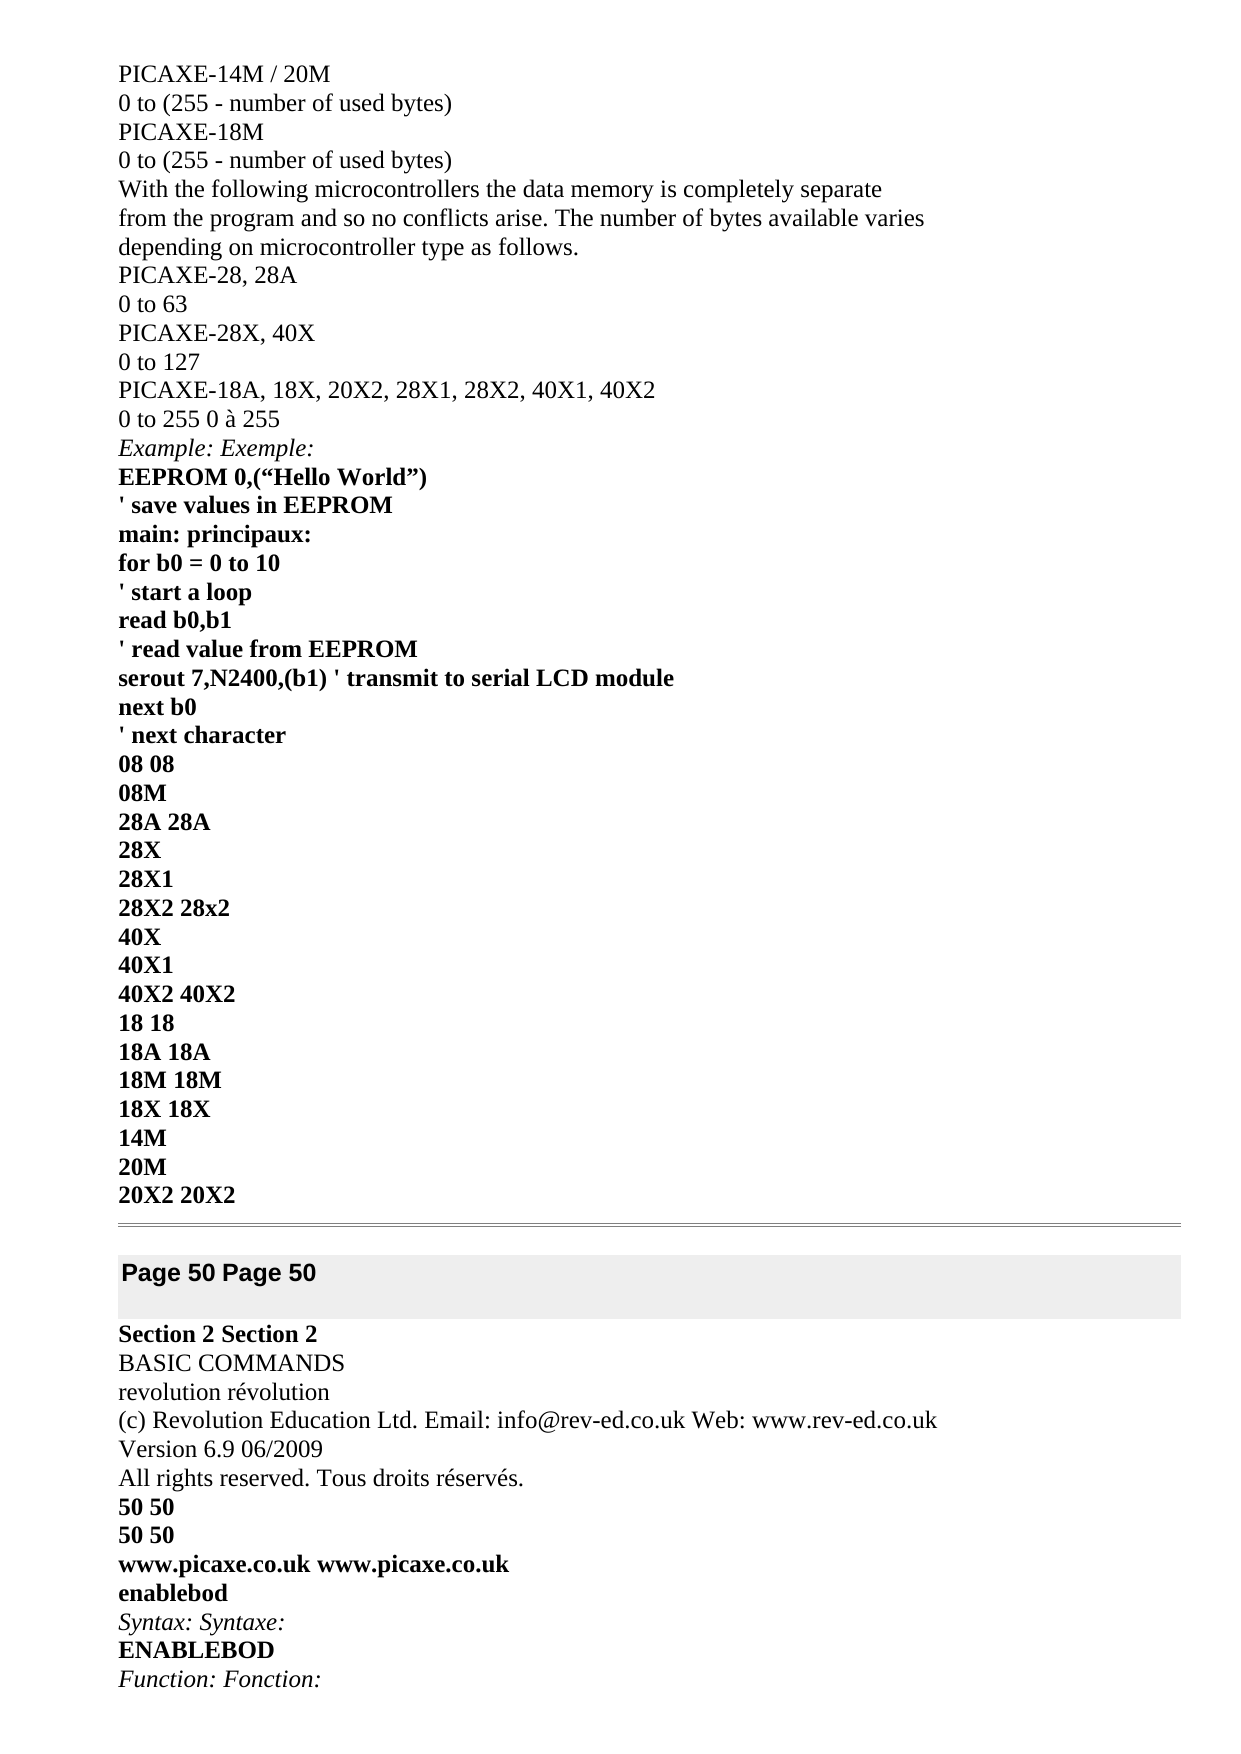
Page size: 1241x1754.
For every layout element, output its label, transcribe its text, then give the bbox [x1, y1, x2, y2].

text 28X2 28x2 [118, 893, 1181, 922]
text 50 50 [118, 1521, 1181, 1549]
text www.picaxe.co.uk www.picaxe.co.uk [118, 1549, 1181, 1578]
text next b0 [118, 692, 1181, 720]
text EEPROM 0,(“Hello World”) [118, 462, 1181, 490]
text 40X2 40X2 [118, 979, 1181, 1008]
text All rights reserved. Tous droits réservés. [118, 1463, 1181, 1492]
text 0 to 63 [118, 289, 1181, 318]
text 20M [118, 1152, 1181, 1180]
text With the following microcontrollers the data memory is completely separate [118, 174, 1181, 203]
text 18 18 [118, 1008, 1181, 1037]
text PICAXE-14M / 20M [118, 59, 1181, 88]
text PICAXE-28X, 40X [118, 318, 1181, 347]
text read b0,b1 [118, 605, 1181, 634]
text 28X [118, 835, 1181, 864]
text serout 7,N2400,(b1) ' transmit to serial LCD module [118, 663, 1181, 692]
text 18M 18M [118, 1065, 1181, 1094]
text (c) Revolution Education Ltd. Email: info@rev-ed.co.uk Web: www.rev-ed.co.uk [118, 1406, 1181, 1434]
text PICAXE-18A, 18X, 20X2, 28X1, 28X2, 40X1, 40X2 [118, 375, 1181, 404]
text 0 to 255 0 à 255 [118, 404, 1181, 433]
text ENABLEBOD [118, 1636, 1181, 1664]
text for b0 = 0 to 10 [118, 548, 1181, 577]
text BASIC COMMANDS [118, 1348, 1181, 1377]
text 28A 28A [118, 807, 1181, 835]
text 0 to (255 - number of used bytes) [118, 145, 1181, 174]
text ' start a loop [118, 577, 1181, 605]
text enablebod [118, 1578, 1181, 1607]
text Example: Exemple: [118, 433, 1181, 462]
text Version 6.9 06/2009 [118, 1434, 1181, 1463]
text ' read value from EEPROM [118, 634, 1181, 663]
text 0 to (255 - number of used bytes) [118, 88, 1181, 117]
text Section 2 Section 2 [118, 1319, 1181, 1348]
text ' next character [118, 720, 1181, 749]
text from the program and so no conflicts arise. The number of bytes available varies [118, 203, 1181, 232]
text depending on microcontroller type as follows. [118, 232, 1181, 260]
text 08 08 [118, 749, 1181, 778]
text PICAXE-28, 28A [118, 260, 1181, 289]
text main: principaux: [118, 519, 1181, 548]
text 40X [118, 922, 1181, 950]
text revolution révolution [118, 1377, 1181, 1406]
text Function: Fonction: [118, 1664, 1181, 1693]
text 20X2 20X2 [118, 1180, 1181, 1209]
text 14M [118, 1123, 1181, 1152]
text ' save values in EEPROM [118, 490, 1181, 519]
text 18A 18A [118, 1037, 1181, 1065]
text 18X 18X [118, 1094, 1181, 1123]
text 50 50 [118, 1492, 1181, 1521]
text Syntax: Syntaxe: [118, 1607, 1181, 1636]
text 40X1 [118, 950, 1181, 979]
text PICAXE-18M [118, 117, 1181, 145]
text 28X1 [118, 864, 1181, 893]
text 08M [118, 778, 1181, 807]
text 0 to 127 [118, 347, 1181, 375]
table_header Page 50 Page 50 [118, 1255, 1181, 1319]
